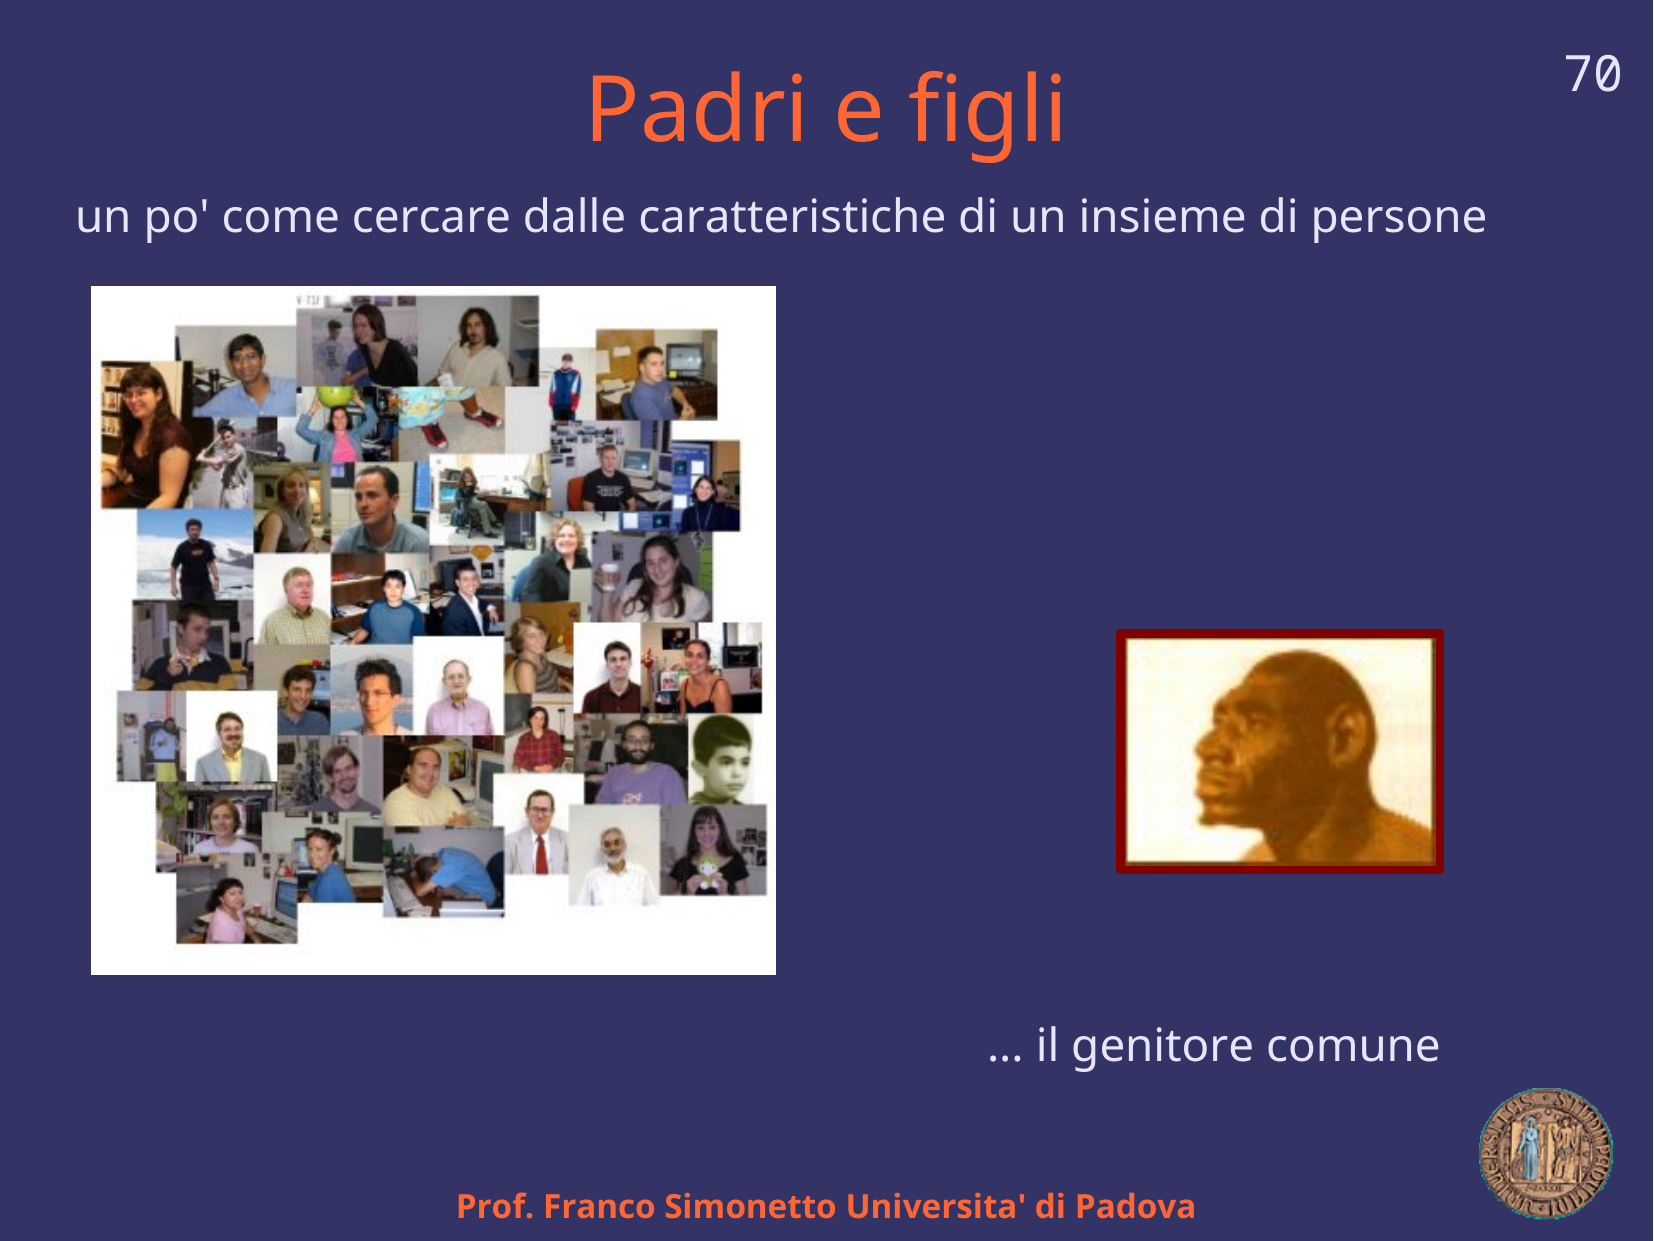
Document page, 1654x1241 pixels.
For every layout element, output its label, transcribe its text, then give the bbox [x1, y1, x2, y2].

list un po' come cercare dalle caratteristiche di un insieme di persone [75, 183, 1563, 259]
picture [1479, 1087, 1613, 1221]
picture [91, 286, 776, 976]
list ... il genitore comune [975, 1012, 1538, 1088]
picture [1125, 637, 1436, 866]
title Padri e figli [82, 59, 1571, 152]
